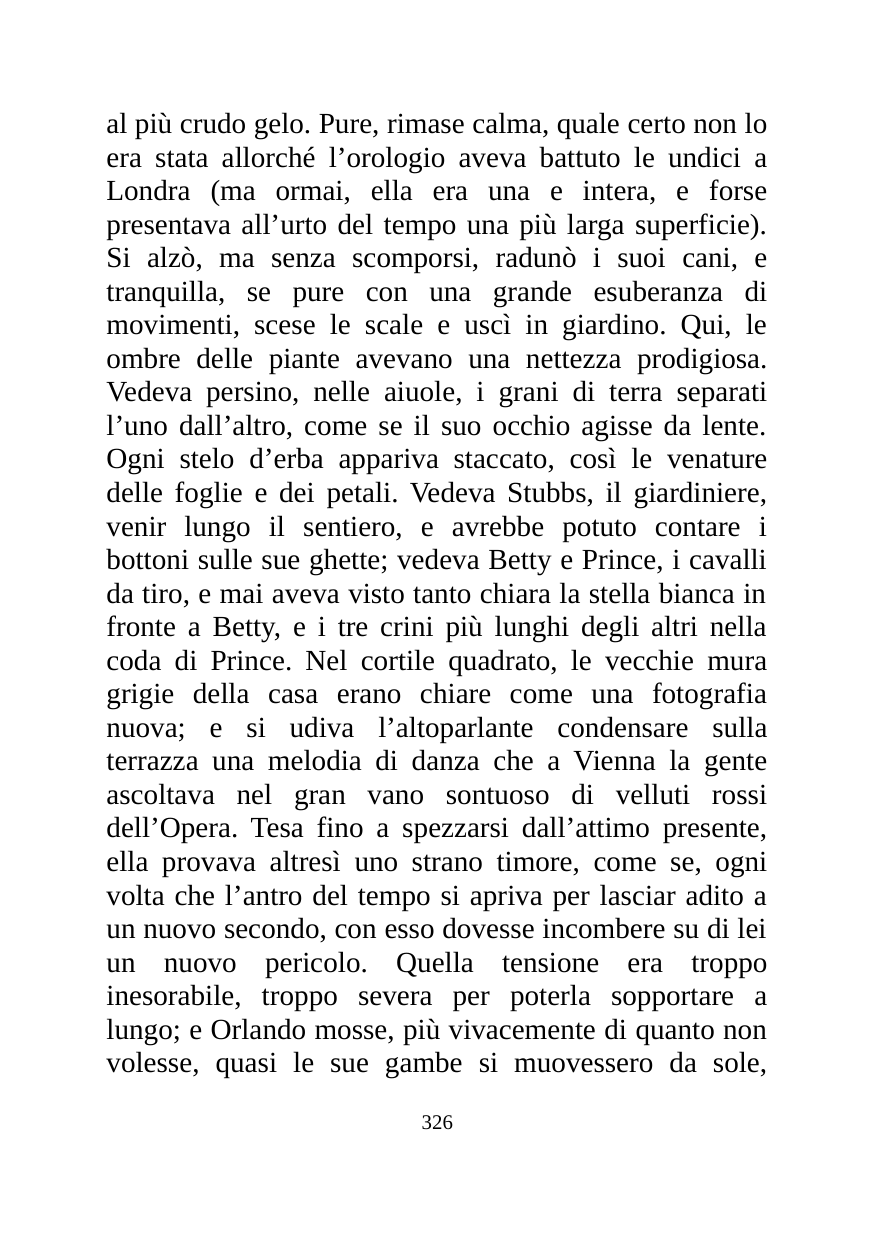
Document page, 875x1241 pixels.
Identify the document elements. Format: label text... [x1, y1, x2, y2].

text al più crudo gelo. Pure, rimase calma, quale certo non lo era stata allorché l’orologio aveva battuto le undici a Londra (ma ormai, ella era una e intera, e forse presentava all’urto del tempo una più larga superficie). Si alzò, ma senza scomporsi, radunò i suoi cani, e tranquilla, se pure con una grande esuberanza di movimenti, scese le scale e uscì in giardino. Qui, le ombre delle piante avevano una nettezza prodigiosa. Vedeva persino, nelle aiuole, i grani di terra separati l’uno dall’altro, come se il suo occhio agisse da lente. Ogni stelo d’erba appariva staccato, così le venature delle foglie e dei petali. Vedeva Stubbs, il giardiniere, venir lungo il sentiero, e avrebbe potuto contare i bottoni sulle sue ghette; vedeva Betty e Prince, i cavalli da tiro, e mai aveva visto tanto chiara la stella bianca in fronte a Betty, e i tre crini più lunghi degli altri nella coda di Prince. Nel cortile quadrato, le vecchie mura grigie della casa erano chiare come una fotografia nuova; e si udiva l’altoparlante condensare sulla terrazza una melodia di danza che a Vienna la gente ascoltava nel gran vano sontuoso di velluti rossi dell’Opera. Tesa fino a spezzarsi dall’attimo presente, ella provava altresì uno strano timore, come se, ogni volta che l’antro del tempo si apriva per lasciar adito a un nuovo secondo, con esso dovesse incombere su di lei un nuovo pericolo. Quella tensione era troppo inesorabile, troppo severa per poterla sopportare a lungo; e Orlando mosse, più vivacemente di quanto non volesse, quasi le sue gambe si muovessero da sole, [106, 106, 768, 1079]
